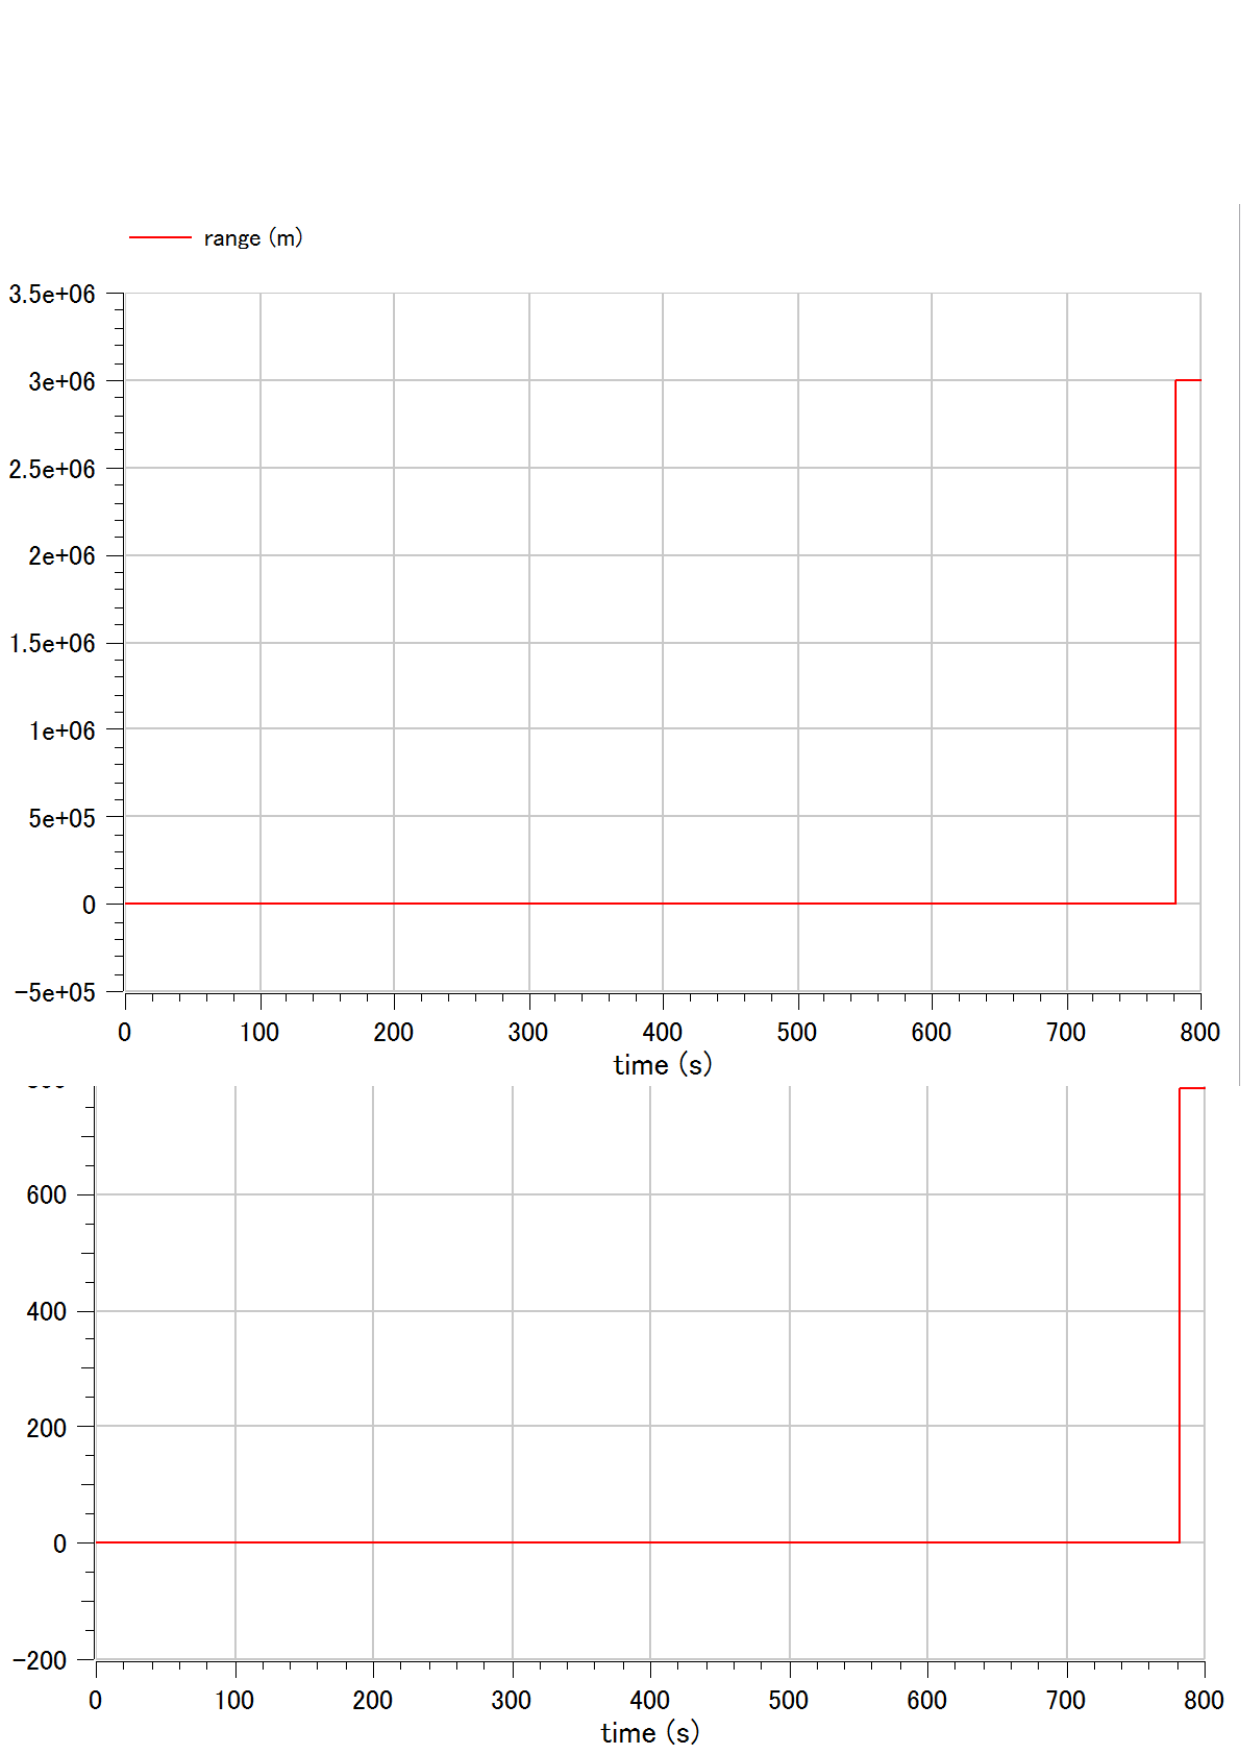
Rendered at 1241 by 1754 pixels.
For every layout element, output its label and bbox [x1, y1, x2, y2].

picture [0, 204, 1241, 1754]
